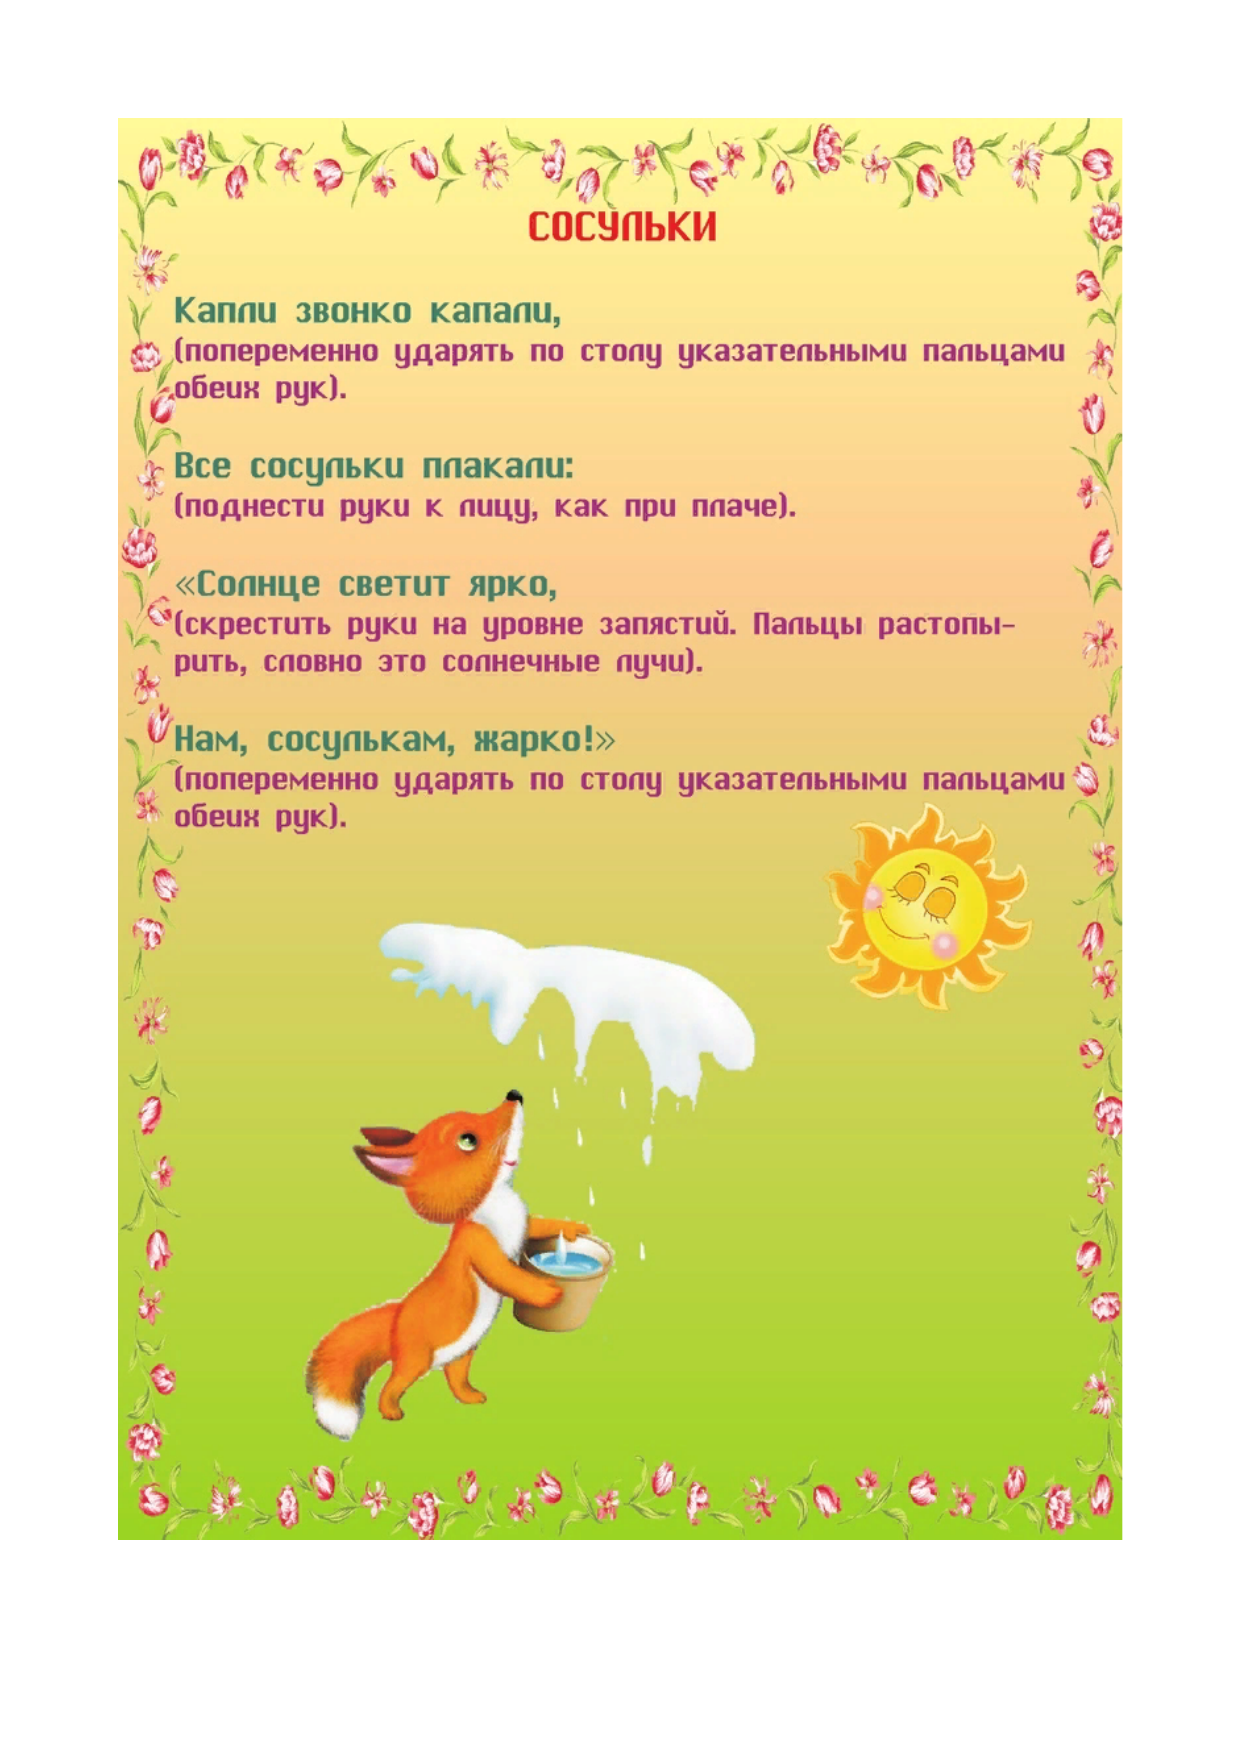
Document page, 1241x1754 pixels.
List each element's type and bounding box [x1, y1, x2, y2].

picture [118, 118, 1123, 1540]
